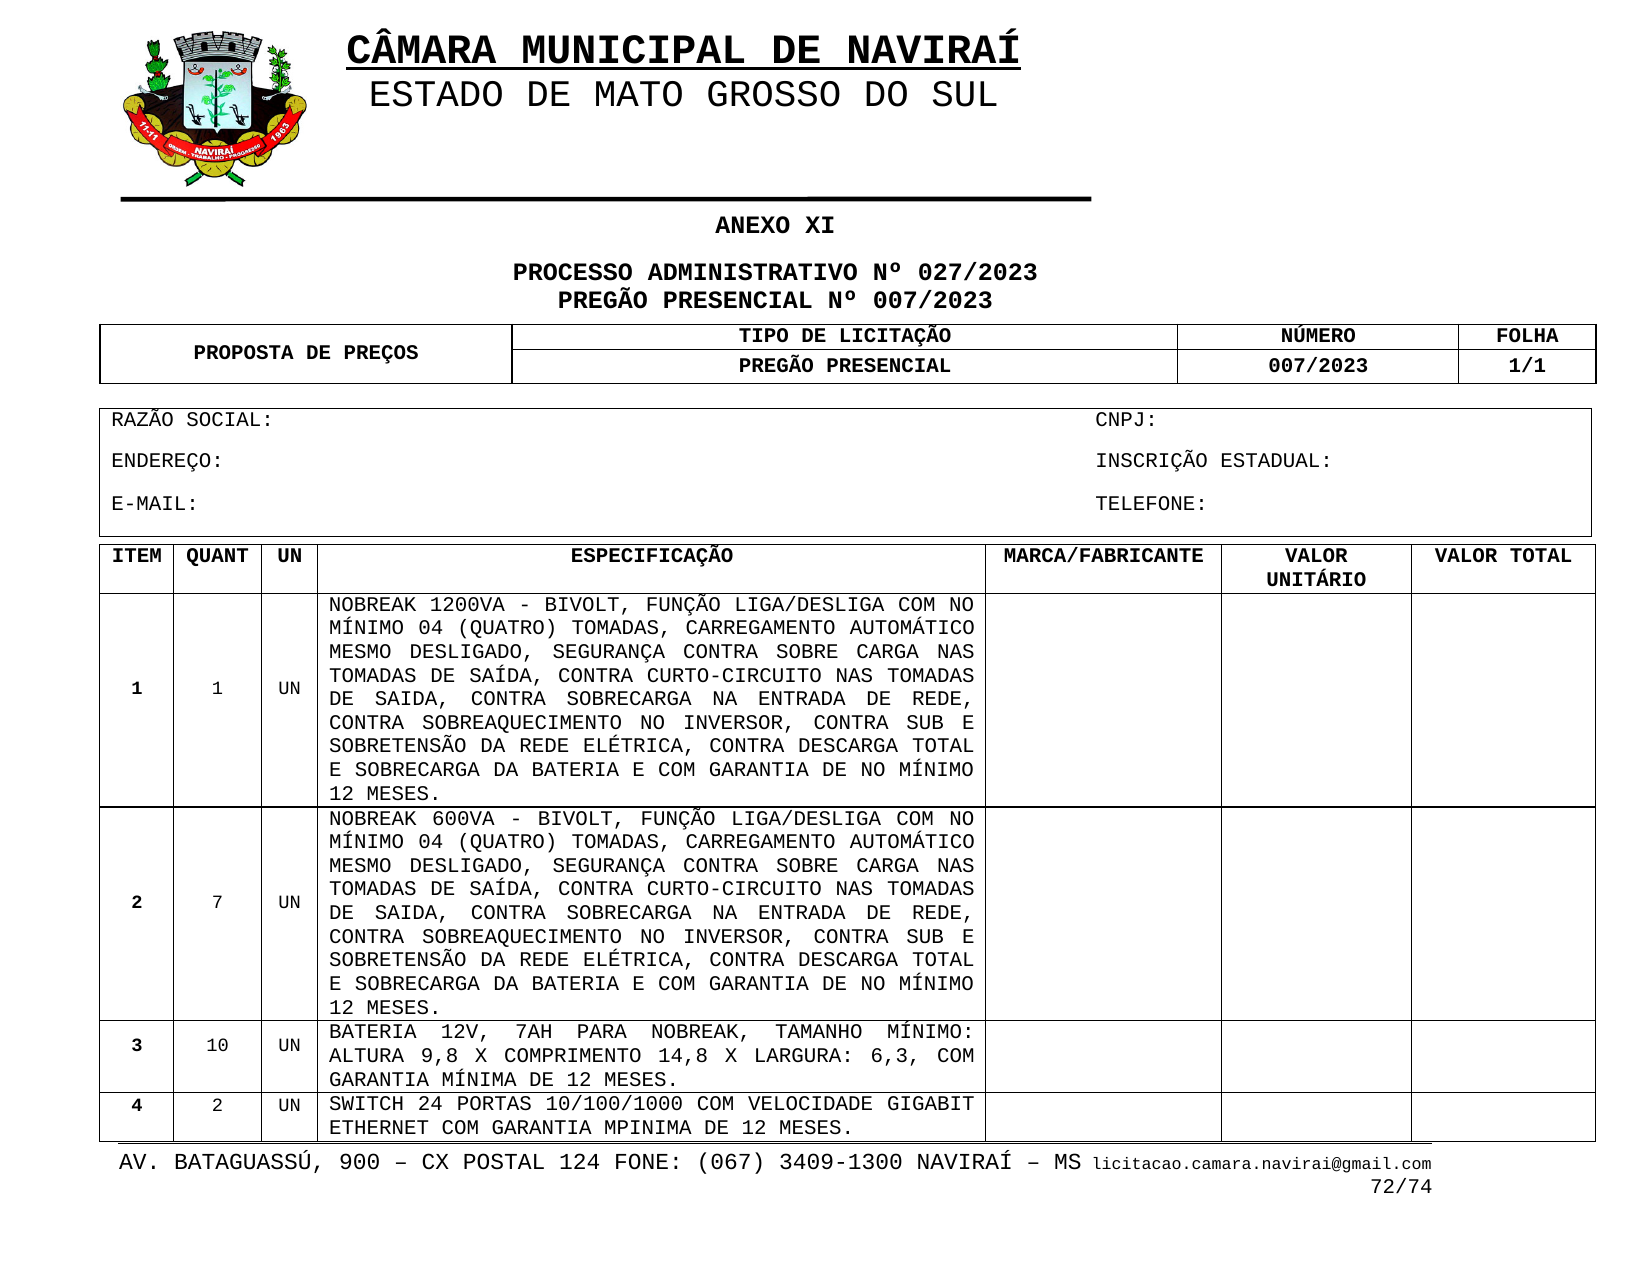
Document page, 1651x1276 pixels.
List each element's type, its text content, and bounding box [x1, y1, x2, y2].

table_cell [1412, 808, 1595, 1020]
table_header QUANT [174, 545, 261, 593]
table_cell PREGÃO PRESENCIAL [513, 350, 1177, 383]
table_cell [986, 1093, 1221, 1141]
table_cell 10 [174, 1021, 261, 1092]
table_cell 2 [100, 808, 173, 1020]
table_header UN [262, 545, 317, 593]
table_cell 1 [100, 594, 173, 806]
table_header ESPECIFICAÇÃO [318, 545, 985, 593]
table_header TIPO DE LICITAÇÃO [513, 325, 1177, 349]
table_header VALOR UNITÁRIO [1222, 545, 1411, 593]
table_header PROPOSTA DE PREÇOS [101, 325, 511, 383]
table_cell [986, 1021, 1221, 1092]
table_cell BATERIA 12V, 7AH PARA NOBREAK, TAMANHO MÍNIMO: ALTURA 9,8 X COMPRIMENTO 14,8 X LARGURA: 6,3, COM GARANTIA MÍNIMA DE 12 MESES. [318, 1021, 985, 1092]
table_cell 4 [100, 1093, 173, 1141]
table_cell [1222, 594, 1411, 806]
table_cell [1412, 594, 1595, 806]
table_header FOLHA [1459, 325, 1595, 349]
table_cell 1 [174, 594, 261, 806]
table_cell [1222, 808, 1411, 1020]
table_cell [1222, 1021, 1411, 1092]
table_header VALOR TOTAL [1412, 545, 1595, 593]
table_cell [1222, 1093, 1411, 1141]
table_cell NOBREAK 600VA - BIVOLT, FUNÇÃO LIGA/DESLIGA COM NO MÍNIMO 04 (QUATRO) TOMADAS, CARREGAMENTO AUTOMÁTICO MESMO DESLIGADO, SEGURANÇA CONTRA SOBRE CARGA NAS TOMADAS DE SAÍDA, CONTRA CURTO-CIRCUITO NAS TOMADAS DE SAIDA, CONTRA SOBRECARGA NA ENTRADA DE REDE, CONTRA SOBREAQUECIMENTO NO INVERSOR, CONTRA SUB E SOBRETENSÃO DA REDE ELÉTRICA, CONTRA DESCARGA TOTAL E SOBRECARGA DA BATERIA E COM GARANTIA DE NO MÍNIMO 12 MESES. [318, 808, 985, 1020]
table_header NÚMERO [1178, 325, 1458, 349]
text PROCESSO ADMINISTRATIVO Nº 027/2023 [118, 260, 1432, 288]
table_cell E-MAIL: [100, 493, 1084, 536]
table_cell 7 [174, 808, 261, 1020]
table_cell TELEFONE: [1084, 493, 1591, 536]
table_cell 3 [100, 1021, 173, 1092]
table_cell [986, 594, 1221, 806]
table_cell [1412, 1093, 1595, 1141]
table_cell [1412, 1021, 1595, 1092]
table_cell 1/1 [1459, 350, 1595, 383]
table_cell 007/2023 [1178, 350, 1458, 383]
table_cell UN [262, 1093, 317, 1141]
table_header MARCA/FABRICANTE [986, 545, 1221, 593]
table_header CNPJ: [1084, 409, 1591, 450]
table_cell ENDEREÇO: [100, 450, 1084, 493]
table_cell [986, 808, 1221, 1020]
table_cell NOBREAK 1200VA - BIVOLT, FUNÇÃO LIGA/DESLIGA COM NO MÍNIMO 04 (QUATRO) TOMADAS, CARREGAMENTO AUTOMÁTICO MESMO DESLIGADO, SEGURANÇA CONTRA SOBRE CARGA NAS TOMADAS DE SAÍDA, CONTRA CURTO-CIRCUITO NAS TOMADAS DE SAIDA, CONTRA SOBRECARGA NA ENTRADA DE REDE, CONTRA SOBREAQUECIMENTO NO INVERSOR, CONTRA SUB E SOBRETENSÃO DA REDE ELÉTRICA, CONTRA DESCARGA TOTAL E SOBRECARGA DA BATERIA E COM GARANTIA DE NO MÍNIMO 12 MESES. [318, 594, 985, 806]
table_cell UN [262, 594, 317, 806]
table_header ITEM [100, 545, 173, 593]
table_cell 2 [174, 1093, 261, 1141]
table_cell INSCRIÇÃO ESTADUAL: [1084, 450, 1591, 493]
table_header RAZÃO SOCIAL: [100, 409, 1084, 450]
table_cell SWITCH 24 PORTAS 10/100/1000 COM VELOCIDADE GIGABIT ETHERNET COM GARANTIA MPINIMA DE 12 MESES. [318, 1093, 985, 1141]
table_cell UN [262, 808, 317, 1020]
text PREGÃO PRESENCIAL Nº 007/2023 [118, 288, 1432, 316]
table_cell UN [262, 1021, 317, 1092]
text ANEXO XI [118, 213, 1432, 241]
